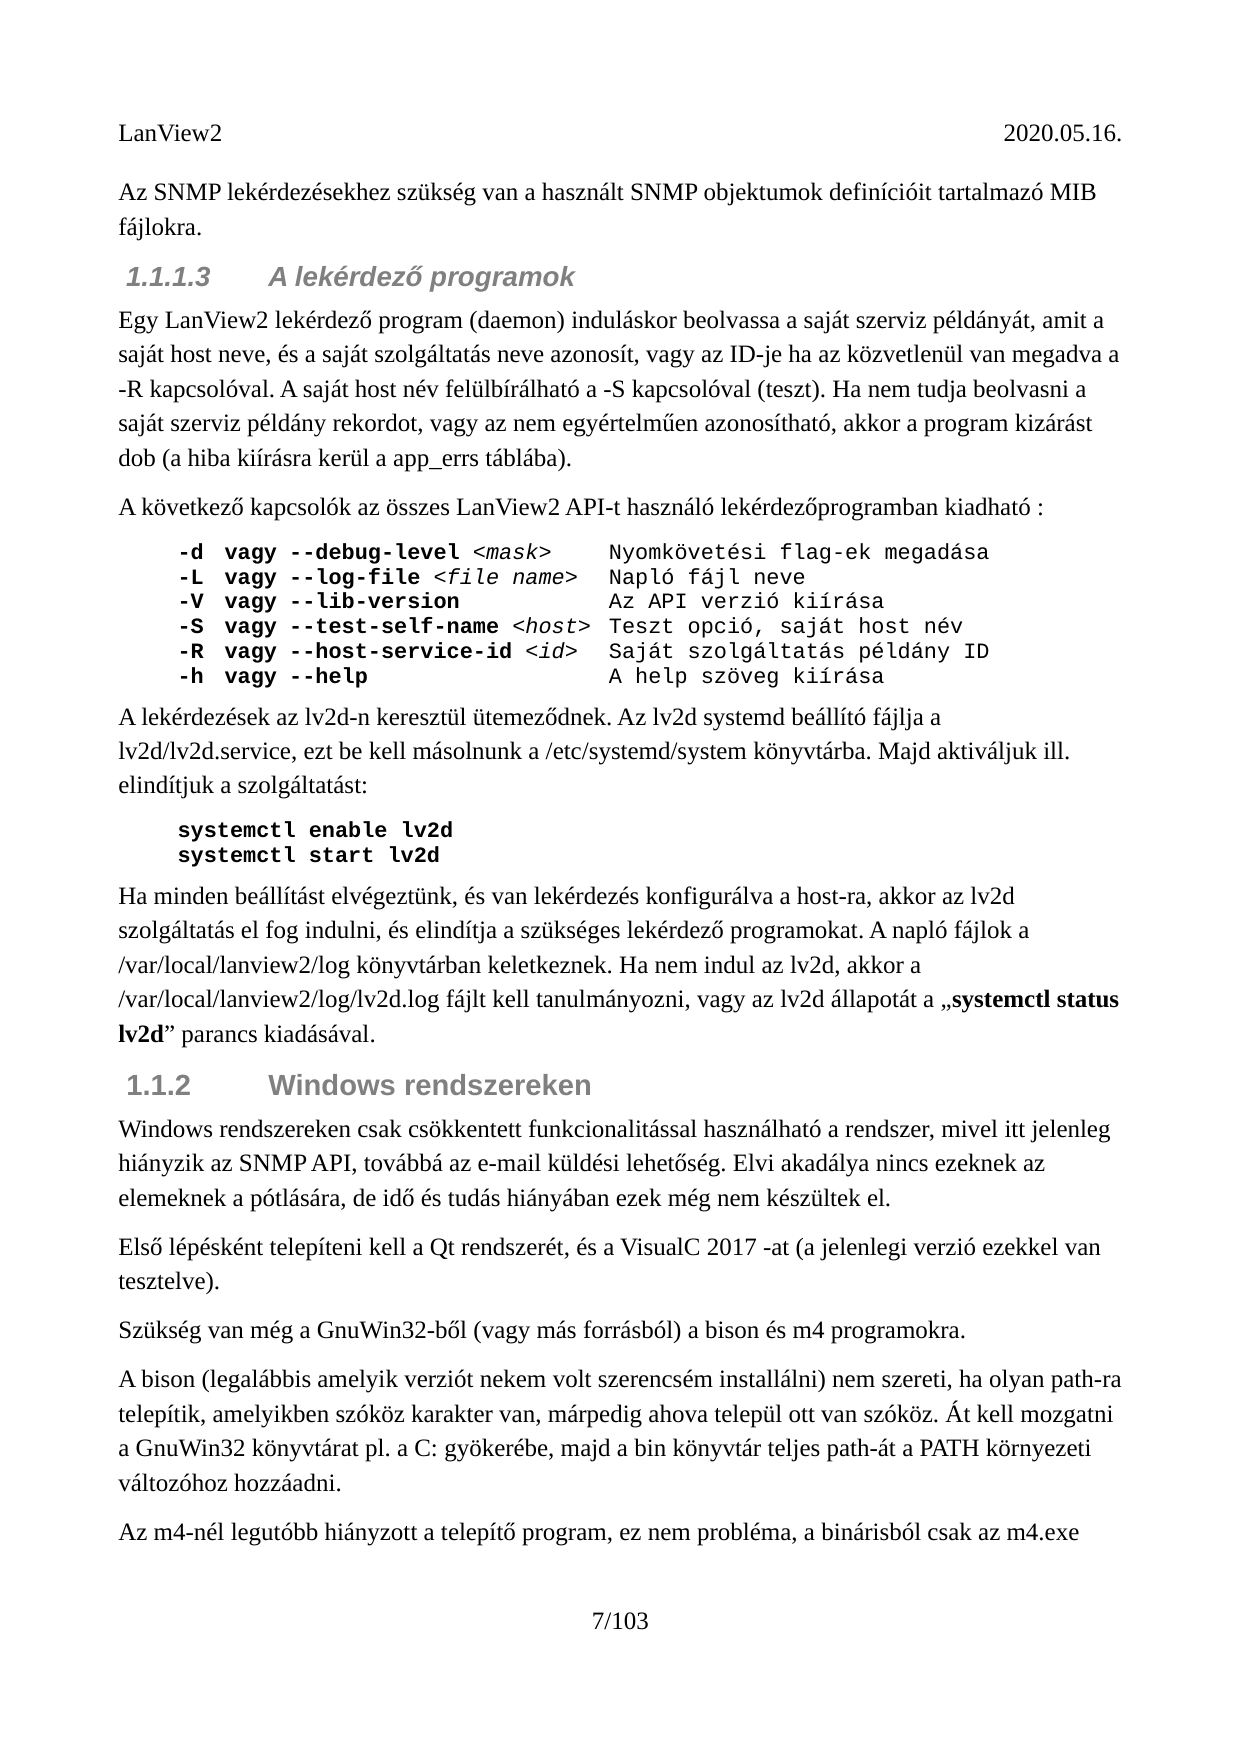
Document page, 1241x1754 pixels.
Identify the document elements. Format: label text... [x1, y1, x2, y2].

text A következő kapcsolók az összes LanView2 API-t használó lekérdezőprogramban kiadható : [118, 492, 1122, 521]
text Az SNMP lekérdezésekhez szükség van a használt SNMP objektumok definícióit tartalmazó MIB fájlokra. [118, 177, 1122, 240]
text systemctl enable lv2d systemctl start lv2d [177, 819, 1122, 869]
text Az m4-nél legutóbb hiányzott a telepítő program, ez nem probléma, a binárisból csak az m4.exe [118, 1517, 1122, 1546]
text Első lépésként telepíteni kell a Qt rendszerét, és a VisualC 2017 -at (a jelenlegi verzió ezekkel van tesztelve). [118, 1232, 1122, 1295]
text -d vagy --debug-level <mask> Nyomkövetési flag-ek megadása -L vagy --log-file <file name> Napló fájl neve -V vagy --lib-version Az API verzió kiírása -S vagy --test-self-name <host> Teszt opció, saját host név -R vagy --host-service-id <id> Saját szolgáltatás példány ID -h vagy --help A help szöveg kiírása [177, 541, 1122, 690]
text Szükség van még a GnuWin32-ből (vagy más forrásból) a bison és m4 programokra. [118, 1316, 1122, 1344]
subtitle A lekérdező programok [118, 261, 1122, 292]
text A bison (legalábbis amelyik verziót nekem volt szerencsém installálni) nem szereti, ha olyan path-ra telepítik, amelyikben szóköz karakter van, márpedig ahova települ ott van szóköz. Át kell mozgatni a GnuWin32 könyvtárat pl. a C: gyökerébe, majd a bin könyvtár teljes path-át a PATH környezeti változóhoz hozzáadni. [118, 1364, 1122, 1497]
text Ha minden beállítást elvégeztünk, és van lekérdezés konfigurálva a host-ra, akkor az lv2d szolgáltatás el fog indulni, és elindítja a szükséges lekérdező programokat. A napló fájlok a /var/local/lanview2/log könyvtárban keletkeznek. Ha nem indul az lv2d, akkor a /var/local/lanview2/log/lv2d.log fájlt kell tanulmányozni, vagy az lv2d állapotát a „systemctl status lv2d” parancs kiadásával. [118, 881, 1122, 1048]
text Windows rendszereken csak csökkentett funkcionalitással használható a rendszer, mivel itt jelenleg hiányzik az SNMP API, továbbá az e-mail küldési lehetőség. Elvi akadálya nincs ezeknek az elemeknek a pótlására, de idő és tudás hiányában ezek még nem készültek el. [118, 1114, 1122, 1212]
text A lekérdezések az lv2d-n keresztül ütemeződnek. Az lv2d systemd beállító fájlja a lv2d/lv2d.service, ezt be kell másolnunk a /etc/systemd/system könyvtárba. Majd aktiváljuk ill. elindítjuk a szolgáltatást: [118, 702, 1122, 799]
subtitle Windows rendszereken [118, 1068, 1122, 1101]
text Egy LanView2 lekérdező program (daemon) induláskor beolvassa a saját szerviz példányát, amit a saját host neve, és a saját szolgáltatás neve azonosít, vagy az ID-je ha az közvetlenül van megadva a -R kapcsolóval. A saját host név felülbírálható a -S kapcsolóval (teszt). Ha nem tudja beolvasni a saját szerviz példány rekordot, vagy az nem egyértelműen azonosítható, akkor a program kizárást dob (a hiba kiírásra kerül a app_errs táblába). [118, 305, 1122, 472]
